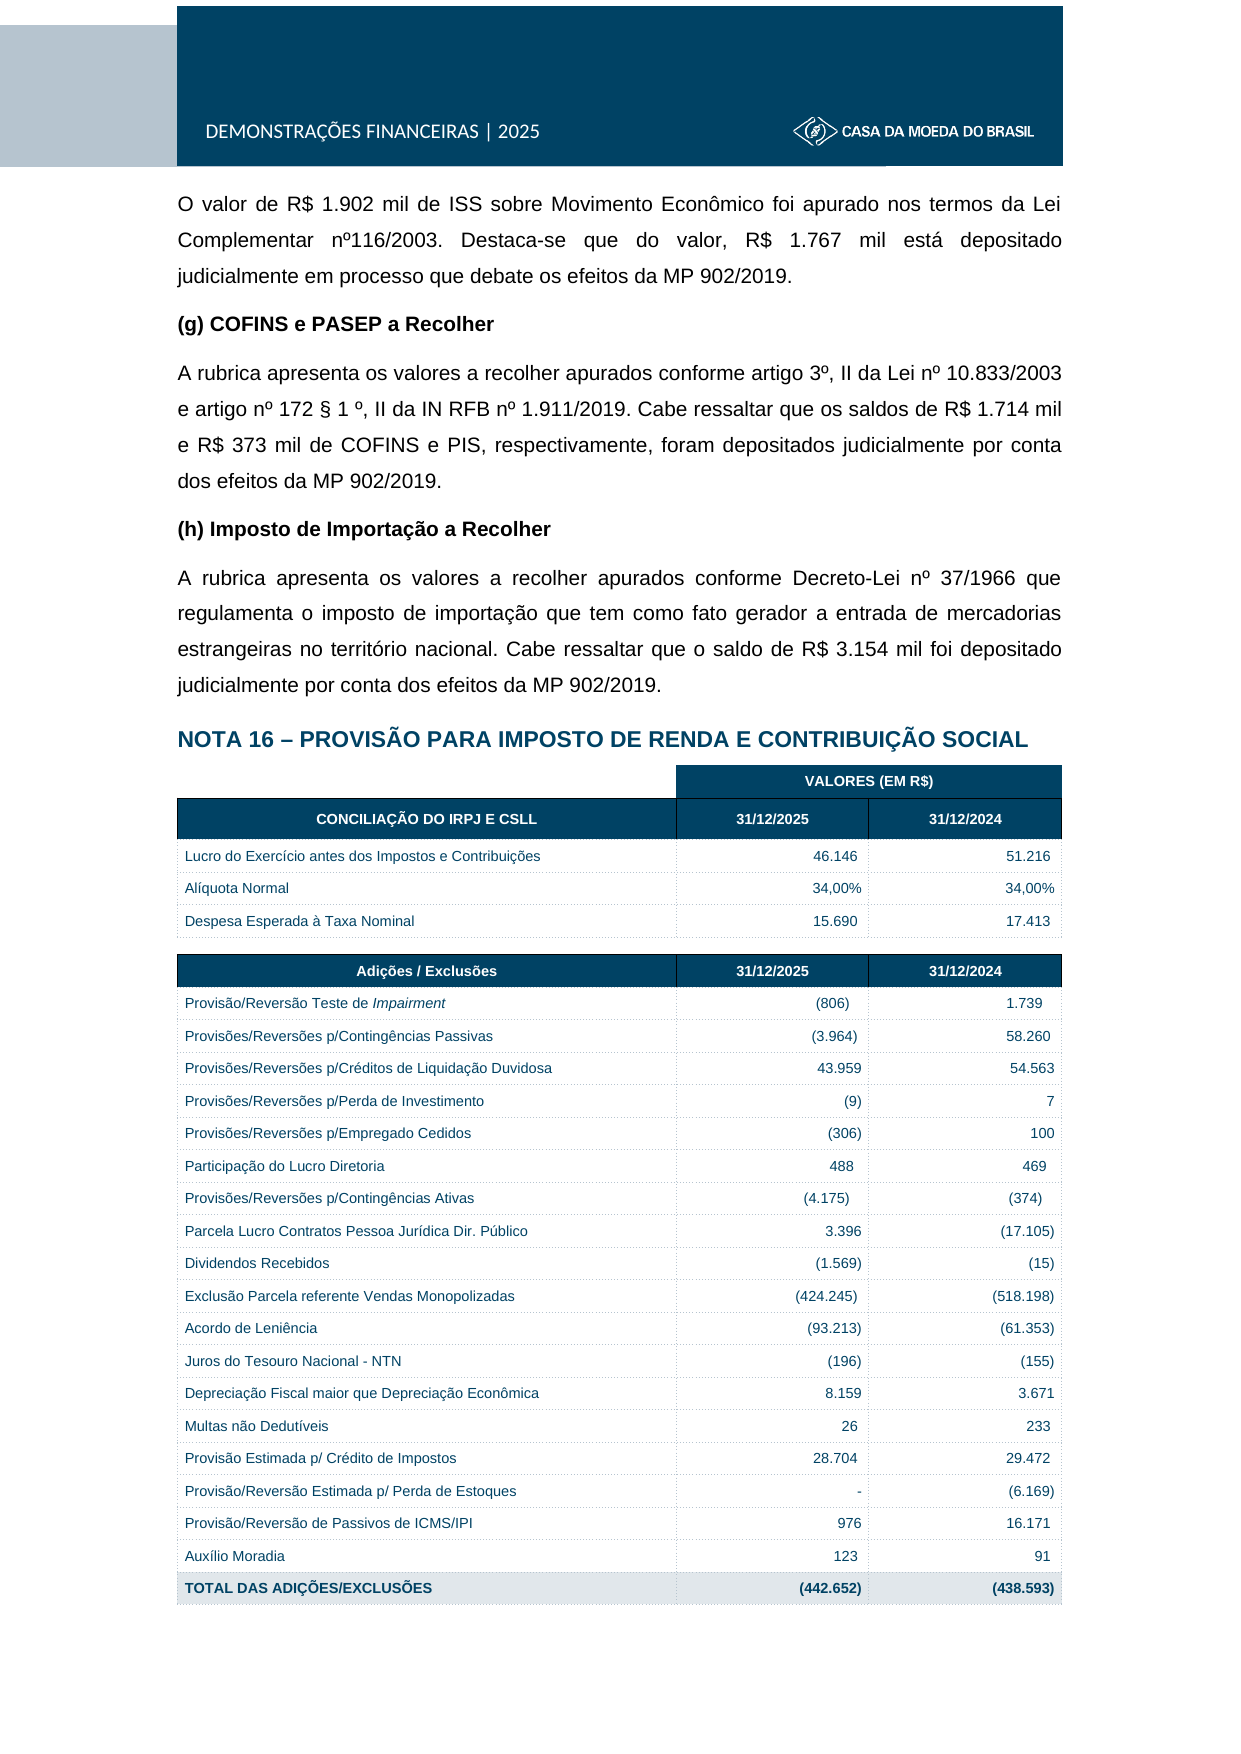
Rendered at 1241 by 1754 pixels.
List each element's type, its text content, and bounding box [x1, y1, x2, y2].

table_cell Juros do Tesouro Nacional - NTN [177, 1344, 676, 1377]
table_cell 58.260 [869, 1019, 1062, 1052]
table_cell (155) [869, 1344, 1062, 1377]
table_cell Participação do Lucro Diretoria [177, 1149, 676, 1182]
table_cell Provisões/Reversões p/Contingências Ativas [177, 1182, 676, 1214]
table_cell 28.704 [676, 1442, 869, 1474]
table_cell 123 [676, 1539, 869, 1572]
table_header VALORES (EM R$) [676, 765, 1062, 798]
table_cell (518.198) [869, 1279, 1062, 1312]
table_cell 17.413 [869, 904, 1062, 937]
text O valor de R$ 1.902 mil de ISS sobre Movimento Econômico foi apurado nos termos da Lei Complementar nº116/2003. Destaca-se que do valor, R$ 1.767 mil está depositado judicialmente em processo que debate os efeitos da MP 902/2019. [177, 192, 1063, 288]
table_cell 469 [869, 1149, 1062, 1182]
table_cell [177, 937, 676, 954]
table_cell (306) [676, 1117, 869, 1149]
table_cell Provisões/Reversões p/Perda de Investimento [177, 1084, 676, 1117]
text A rubrica apresenta os valores a recolher apurados conforme artigo 3º, II da Lei nº 10.833/2003 e artigo nº 172 § 1 º, II da IN RFB nº 1.911/2019. Cabe ressaltar que os saldos de R$ 1.714 mil e R$ 373 mil de COFINS e PIS, respectivamente, foram depositados judicialmente por conta dos efeitos da MP 902/2019. [177, 361, 1063, 492]
table_cell Parcela Lucro Contratos Pessoa Jurídica Dir. Público [177, 1214, 676, 1247]
table_cell (61.353) [869, 1312, 1062, 1344]
text (h) Imposto de Importação a Recolher [177, 517, 1063, 541]
table_cell 91 [869, 1539, 1062, 1572]
table_cell 7 [869, 1084, 1062, 1117]
table_cell Depreciação Fiscal maior que Depreciação Econômica [177, 1377, 676, 1409]
table_cell Despesa Esperada à Taxa Nominal [177, 904, 676, 937]
table_cell TOTAL DAS ADIÇÕES/EXCLUSÕES [177, 1572, 676, 1604]
table_cell [869, 937, 1062, 954]
table_cell 488 [676, 1149, 869, 1182]
table_cell (196) [676, 1344, 869, 1377]
table_cell (424.245) [676, 1279, 869, 1312]
table_cell 34,00% [869, 872, 1062, 904]
table_cell 34,00% [676, 872, 869, 904]
table_cell 3.396 [676, 1214, 869, 1247]
table_cell (374) [869, 1182, 1062, 1214]
table_cell 15.690 [676, 904, 869, 937]
table_cell 43.959 [676, 1052, 869, 1084]
table_cell 26 [676, 1409, 869, 1442]
table_cell 31/12/2025 [677, 955, 868, 987]
text (g) COFINS e PASEP a Recolher [177, 312, 1063, 336]
table_cell Provisão/Reversão Teste de Impairment [177, 987, 676, 1019]
table_cell 46.146 [676, 839, 869, 872]
table_cell 31/12/2024 [869, 799, 1061, 839]
table_cell 100 [869, 1117, 1062, 1149]
table_cell (17.105) [869, 1214, 1062, 1247]
table_cell Acordo de Leniência [177, 1312, 676, 1344]
table_cell (93.213) [676, 1312, 869, 1344]
table_cell Lucro do Exercício antes dos Impostos e Contribuições [177, 839, 676, 872]
table_cell Provisão/Reversão Estimada p/ Perda de Estoques [177, 1474, 676, 1507]
text A rubrica apresenta os valores a recolher apurados conforme Decreto-Lei nº 37/1966 que regulamenta o imposto de importação que tem como fato gerador a entrada de mercadorias estrangeiras no território nacional. Cabe ressaltar que o saldo de R$ 3.154 mil foi depositado judicialmente por conta dos efeitos da MP 902/2019. [177, 565, 1063, 697]
table_cell 233 [869, 1409, 1062, 1442]
table_cell Provisões/Reversões p/Contingências Passivas [177, 1019, 676, 1052]
table_cell (806) [676, 987, 869, 1019]
table_cell (3.964) [676, 1019, 869, 1052]
table_cell Provisão Estimada p/ Crédito de Impostos [177, 1442, 676, 1474]
table_cell Provisões/Reversões p/Créditos de Liquidação Duvidosa [177, 1052, 676, 1084]
table_cell Alíquota Normal [177, 872, 676, 904]
table_cell (6.169) [869, 1474, 1062, 1507]
table_cell Auxílio Moradia [177, 1539, 676, 1572]
table_cell (1.569) [676, 1247, 869, 1279]
table_cell 1.739 [869, 987, 1062, 1019]
table_cell Adições / Exclusões [178, 955, 676, 987]
table_cell 3.671 [869, 1377, 1062, 1409]
table_cell (438.593) [869, 1572, 1062, 1604]
table_cell 54.563 [869, 1052, 1062, 1084]
table_cell (442.652) [676, 1572, 869, 1604]
table_cell - [676, 1474, 869, 1507]
table_cell Exclusão Parcela referente Vendas Monopolizadas [177, 1279, 676, 1312]
table_cell (9) [676, 1084, 869, 1117]
table_cell (15) [869, 1247, 1062, 1279]
table_cell Dividendos Recebidos [177, 1247, 676, 1279]
table_cell CONCILIAÇÃO DO IRPJ E CSLL [178, 799, 676, 839]
table_cell (4.175) [676, 1182, 869, 1214]
table_cell [676, 937, 869, 954]
table_cell Provisões/Reversões p/Empregado Cedidos [177, 1117, 676, 1149]
table_cell Provisão/Reversão de Passivos de ICMS/IPI [177, 1507, 676, 1539]
table_cell 31/12/2025 [677, 799, 868, 839]
table_header [177, 765, 676, 798]
table_cell 31/12/2024 [869, 955, 1061, 987]
table_cell 16.171 [869, 1507, 1062, 1539]
table_cell 29.472 [869, 1442, 1062, 1474]
table_cell Multas não Dedutíveis [177, 1409, 676, 1442]
subtitle NOTA 16 – PROVISÃO PARA IMPOSTO DE RENDA E CONTRIBUIÇÃO SOCIAL [177, 726, 1063, 752]
table_cell 976 [676, 1507, 869, 1539]
table_cell 8.159 [676, 1377, 869, 1409]
table_cell 51.216 [869, 839, 1062, 872]
